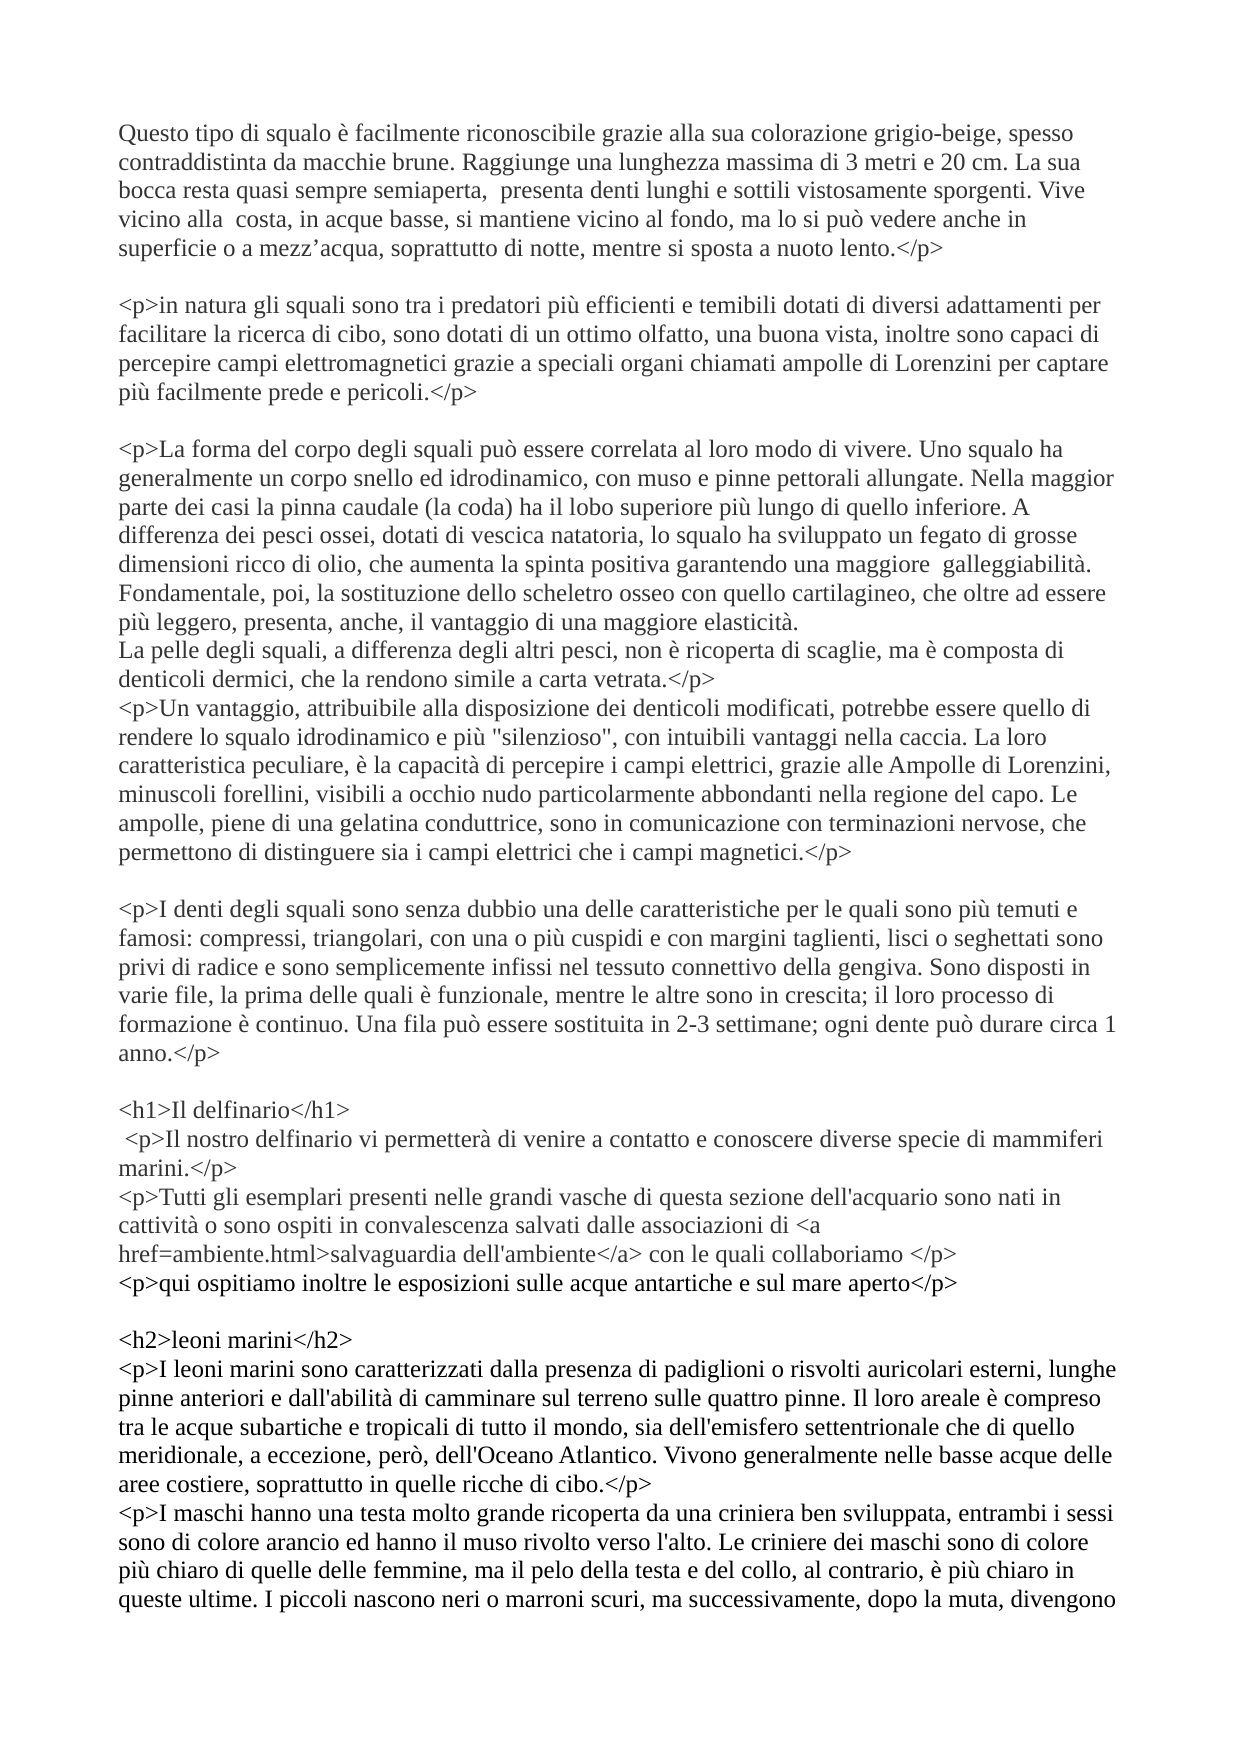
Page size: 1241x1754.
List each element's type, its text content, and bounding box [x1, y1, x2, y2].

text La pelle degli squali, a differenza degli altri pesci, non è ricoperta di scaglie, ma è composta di denticoli dermici, che la rendono simile a carta vetrata.</p> [118, 636, 1122, 693]
text <p>I leoni marini sono caratterizzati dalla presenza di padiglioni o risvolti auricolari esterni, lunghe pinne anteriori e dall'abilità di camminare sul terreno sulle quattro pinne. Il loro areale è compreso tra le acque subartiche e tropicali di tutto il mondo, sia dell'emisfero settentrionale che di quello meridionale, a eccezione, però, dell'Oceano Atlantico. Vivono generalmente nelle basse acque delle aree costiere, soprattutto in quelle ricche di cibo.</p> [118, 1354, 1122, 1498]
text <p>in natura gli squali sono tra i predatori più efficienti e temibili dotati di diversi adattamenti per facilitare la ricerca di cibo, sono dotati di un ottimo olfatto, una buona vista, inoltre sono capaci di percepire campi elettromagnetici grazie a speciali organi chiamati ampolle di Lorenzini per captare più facilmente prede e pericoli.</p> [118, 291, 1122, 406]
text Questo tipo di squalo è facilmente riconoscibile grazie alla sua colorazione grigio-beige, spesso contraddistinta da macchie brune. Raggiunge una lunghezza massima di 3 metri e 20 cm. La sua bocca resta quasi sempre semiaperta, presenta denti lunghi e sottili vistosamente sporgenti. Vive vicino alla costa, in acque basse, si mantiene vicino al fondo, ma lo si può vedere anche in superficie o a mezz’acqua, soprattutto di notte, mentre si sposta a nuoto lento.</p> [118, 118, 1122, 262]
text <h2>leoni marini</h2> [118, 1326, 1122, 1354]
text <p>qui ospitiamo inoltre le esposizioni sulle acque antartiche e sul mare aperto</p> [118, 1268, 1122, 1297]
text <p>Un vantaggio, attribuibile alla disposizione dei denticoli modificati, potrebbe essere quello di rendere lo squalo idrodinamico e più "silenzioso", con intuibili vantaggi nella caccia. La loro caratteristica peculiare, è la capacità di percepire i campi elettrici, grazie alle Ampolle di Lorenzini, minuscoli forellini, visibili a occhio nudo particolarmente abbondanti nella regione del capo. Le ampolle, piene di una gelatina conduttrice, sono in comunicazione con terminazioni nervose, che permettono di distinguere sia i campi elettrici che i campi magnetici.</p> [118, 693, 1122, 866]
text <p>I denti degli squali sono senza dubbio una delle caratteristiche per le quali sono più temuti e famosi: compressi, triangolari, con una o più cuspidi e con margini taglienti, lisci o seghettati sono privi di radice e sono semplicemente infissi nel tessuto connettivo della gengiva. Sono disposti in varie file, la prima delle quali è funzionale, mentre le altre sono in crescita; il loro processo di formazione è continuo. Una fila può essere sostituita in 2-3 settimane; ogni dente può durare circa 1 anno.</p> [118, 894, 1122, 1067]
text <p>La forma del corpo degli squali può essere correlata al loro modo di vivere. Uno squalo ha generalmente un corpo snello ed idrodinamico, con muso e pinne pettorali allungate. Nella maggior parte dei casi la pinna caudale (la coda) ha il lobo superiore più lungo di quello inferiore. A differenza dei pesci ossei, dotati di vescica natatoria, lo squalo ha sviluppato un fegato di grosse dimensioni ricco di olio, che aumenta la spinta positiva garantendo una maggiore galleggiabilità. Fondamentale, poi, la sostituzione dello scheletro osseo con quello cartilagineo, che oltre ad essere più leggero, presenta, anche, il vantaggio di una maggiore elasticità. [118, 434, 1122, 636]
text <p>Il nostro delfinario vi permetterà di venire a contatto e conoscere diverse specie di mammiferi marini.</p> [118, 1124, 1122, 1182]
text <p>I maschi hanno una testa molto grande ricoperta da una criniera ben sviluppata, entrambi i sessi sono di colore arancio ed hanno il muso rivolto verso l'alto. Le criniere dei maschi sono di colore più chiaro di quelle delle femmine, ma il pelo della testa e del collo, al contrario, è più chiaro in queste ultime. I piccoli nascono neri o marroni scuri, ma successivamente, dopo la muta, divengono [118, 1498, 1122, 1613]
text <h1>Il delfinario</h1> [118, 1096, 1122, 1124]
text <p>Tutti gli esemplari presenti nelle grandi vasche di questa sezione dell'acquario sono nati in cattività o sono ospiti in convalescenza salvati dalle associazioni di <a href=ambiente.html>salvaguardia dell'ambiente</a> con le quali collaboriamo </p> [118, 1182, 1122, 1268]
